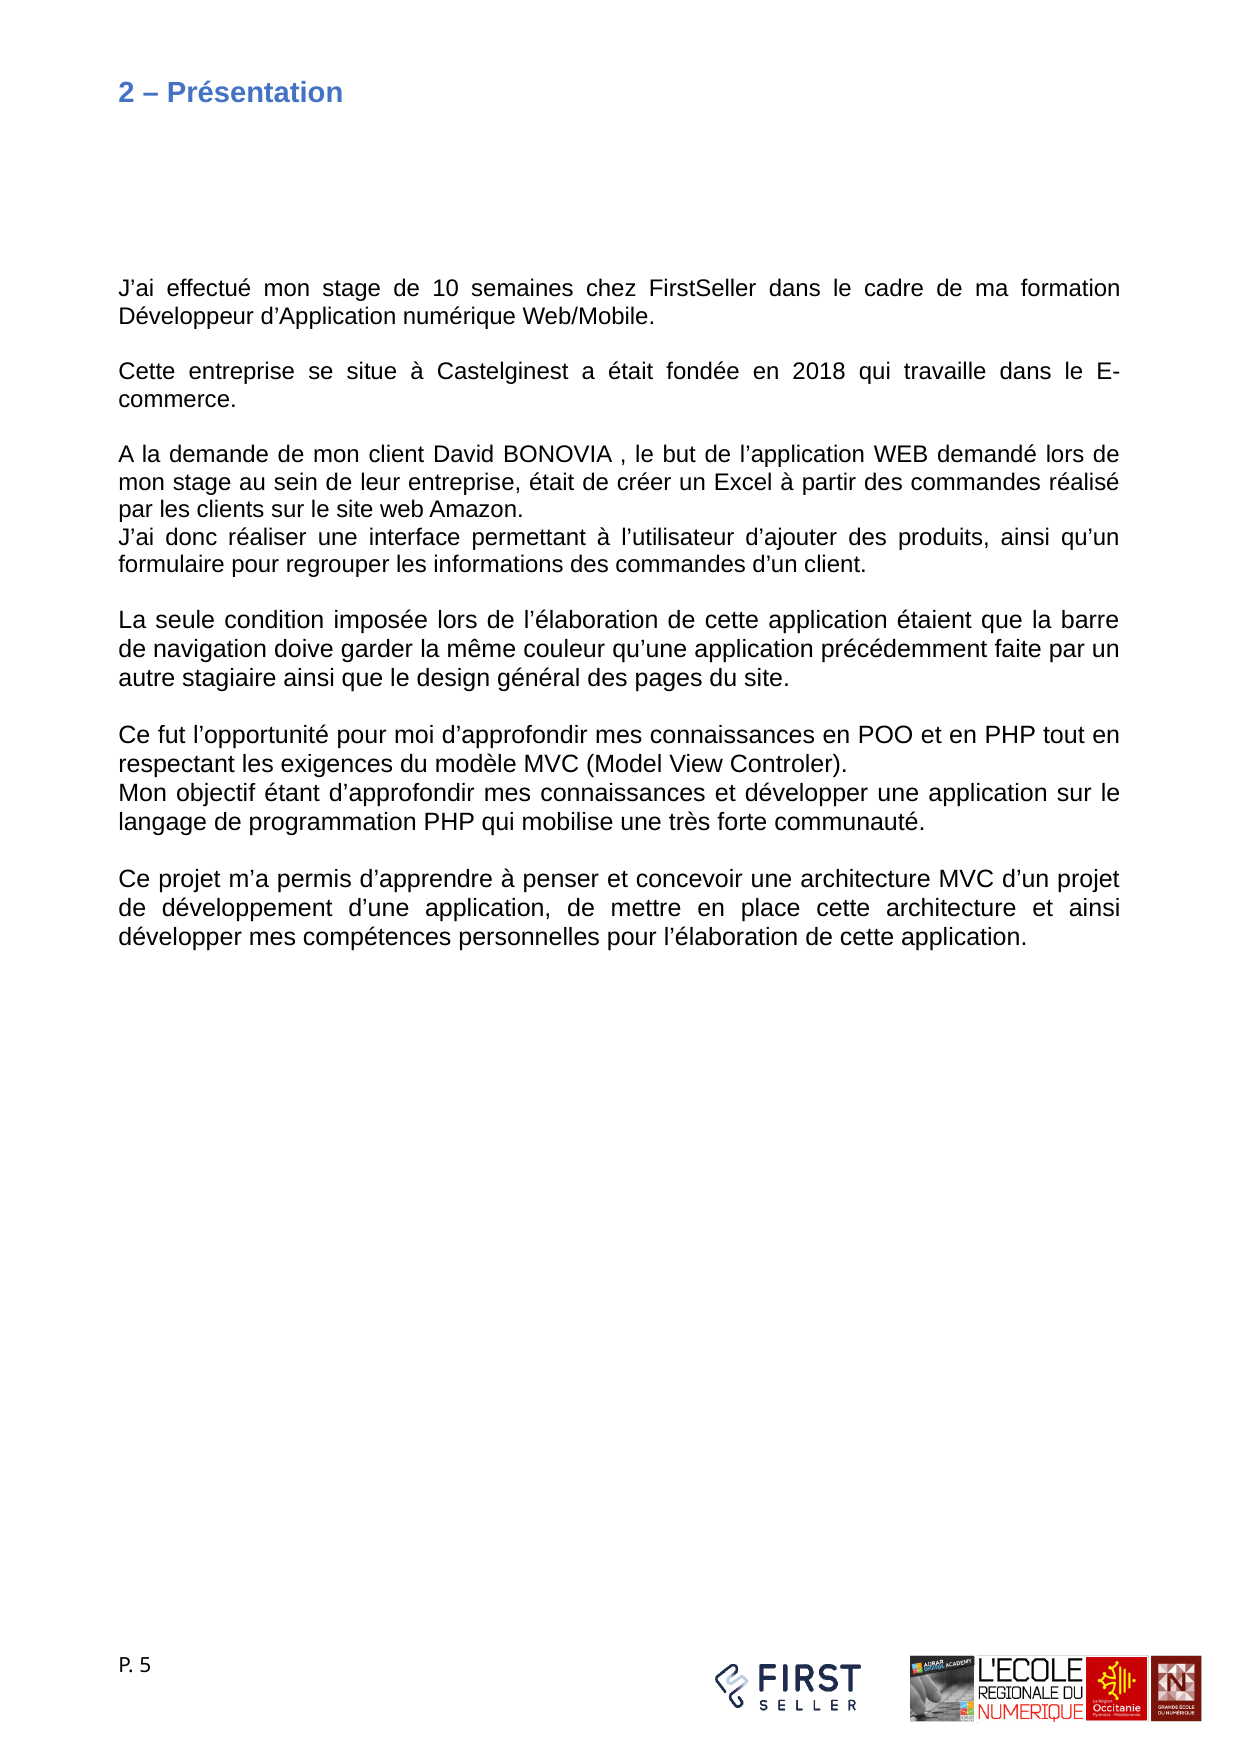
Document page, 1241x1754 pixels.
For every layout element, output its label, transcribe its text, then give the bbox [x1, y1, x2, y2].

text A la demande de mon client David BONOVIA , le but de l’application WEB demandé lors de mon stage au sein de leur entreprise, était de créer un Excel à partir des commandes réalisé par les clients sur le site web Amazon. [118, 440, 1122, 523]
text Ce fut l’opportunité pour moi d’approfondir mes connaissances en POO et en PHP tout en respectant les exigences du modèle MVC (Model View Controler). [118, 720, 1122, 778]
text J’ai effectué mon stage de 10 semaines chez FirstSeller dans le cadre de ma formation Développeur d’Application numérique Web/Mobile. [118, 274, 1122, 329]
text Mon objectif étant d’approfondir mes connaissances et développer une application sur le langage de programmation PHP qui mobilise une très forte communauté. [118, 778, 1122, 835]
subtitle 2 – Présentation [118, 75, 1122, 108]
text Ce projet m’a permis d’apprendre à penser et concevoir une architecture MVC d’un projet de développement d’une application, de mettre en place cette architecture et ainsi développer mes compétences personnelles pour l’élaboration de cette application. [118, 864, 1122, 950]
text La seule condition imposée lors de l’élaboration de cette application étaient que la barre de navigation doive garder la même couleur qu’une application précédemment faite par un autre stagiaire ainsi que le design général des pages du site. [118, 605, 1122, 692]
text J’ai donc réaliser une interface permettant à l’utilisateur d’ajouter des produits, ainsi qu’un formulaire pour regrouper les informations des commandes d’un client. [118, 523, 1122, 578]
text Cette entreprise se situe à Castelginest a était fondée en 2018 qui travaille dans le E-commerce. [118, 357, 1122, 412]
